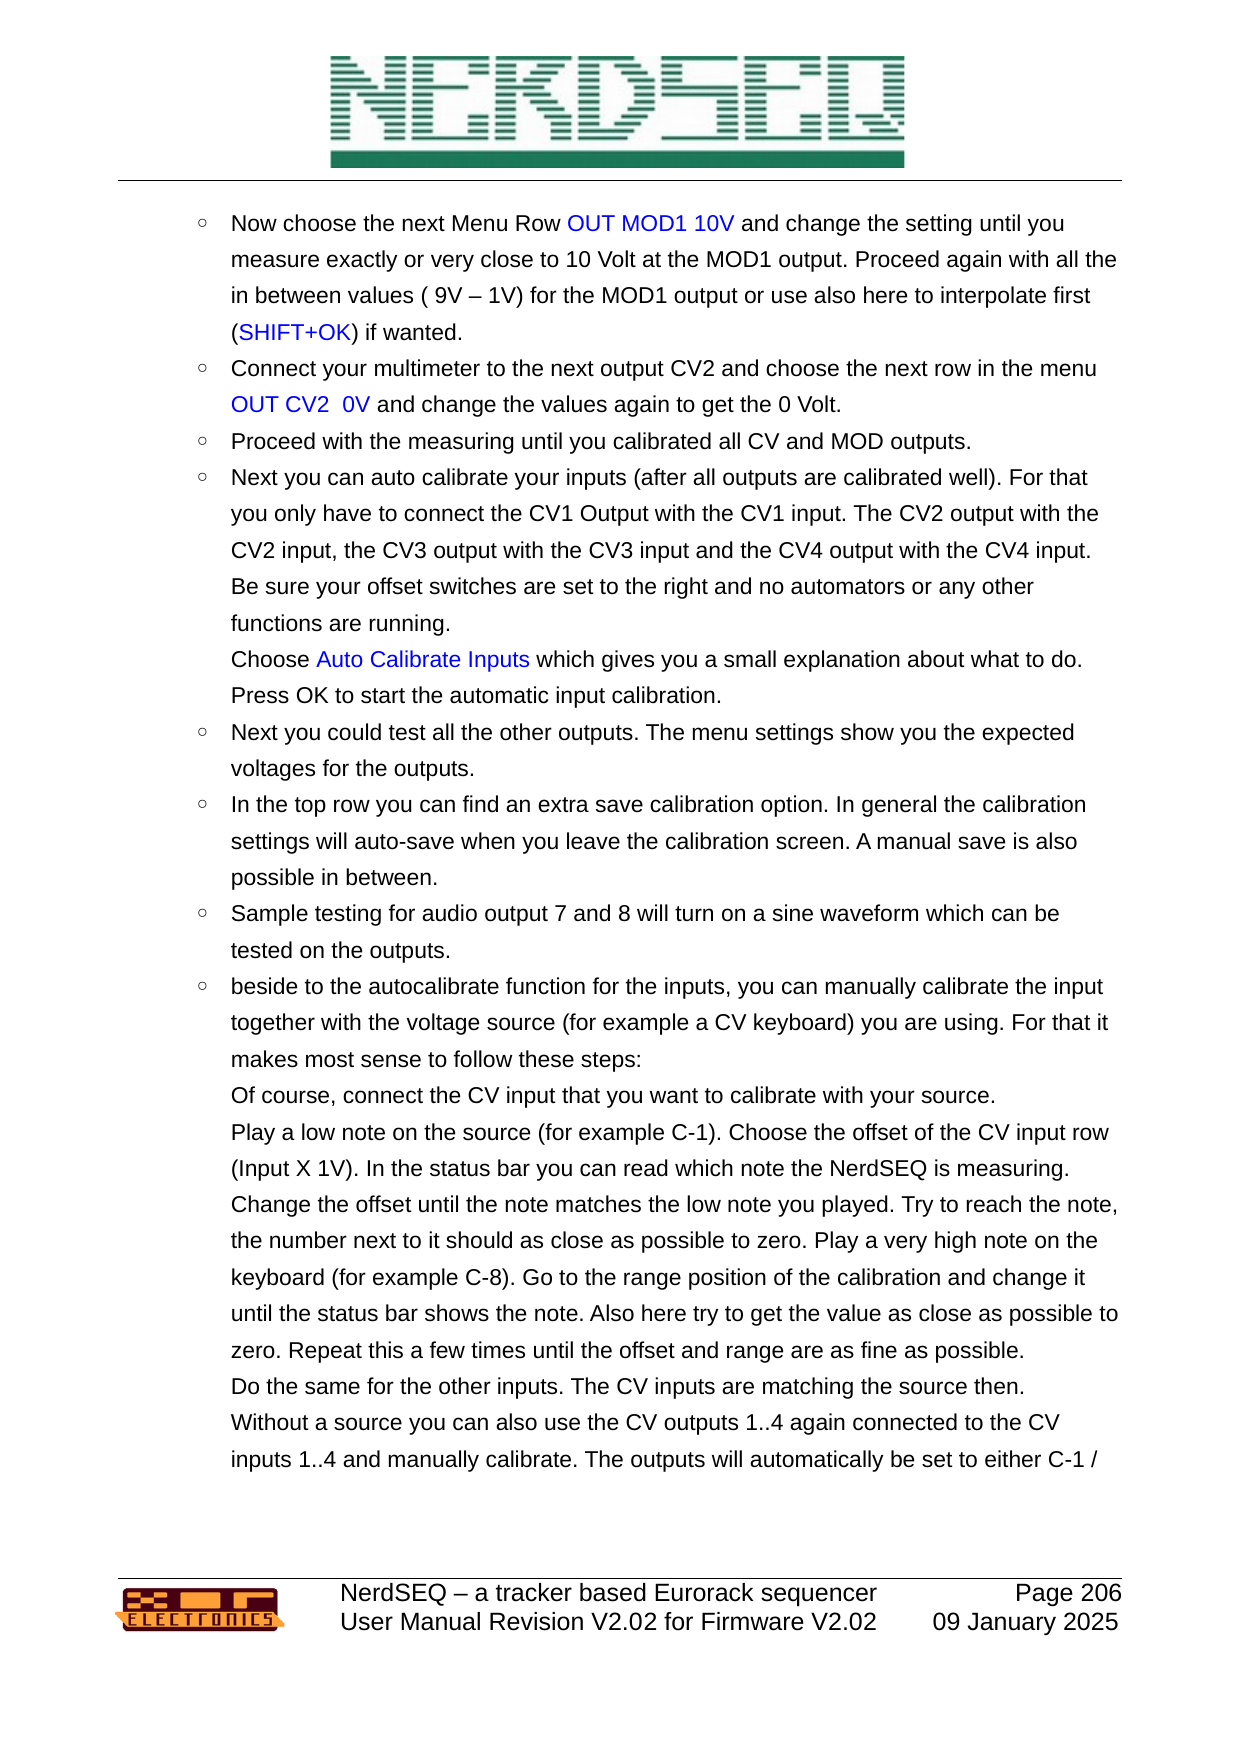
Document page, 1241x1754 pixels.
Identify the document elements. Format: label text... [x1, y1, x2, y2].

list In the top row you can find an extra save calibration option. In general the calibration settings will auto-save when you leave the calibration screen. A manual save is also possible in between. [193, 791, 1122, 890]
list Play a low note on the source (for example C-1). Choose the offset of the CV input row (Input X 1V). In the status bar you can read which note the NerdSEQ is measuring. Change the offset until the note matches the low note you played. Try to reach the note, the number next to it should as close as possible to zero. Play a very high note on the keyboard (for example C-8). Go to the range position of the calibration and change it until the status bar shows the note. Also here try to get the value as close as possible to zero. Repeat this a few times until the offset and range are as fine as possible. [193, 1118, 1122, 1363]
list Without a source you can also use the CV outputs 1..4 again connected to the CV inputs 1..4 and manually calibrate. The outputs will automatically be set to either C-1 / [193, 1409, 1122, 1472]
list beside to the autocalibrate function for the inputs, you can manually calibrate the input together with the voltage source (for example a CV keyboard) you are using. For that it makes most sense to follow these steps: [193, 973, 1122, 1072]
list Connect your multimeter to the next output CV2 and choose the next row in the menu OUT CV2 0V and change the values again to get the 0 Volt. [193, 355, 1122, 418]
list Proceed with the measuring until you calibrated all CV and MOD outputs. [193, 428, 1122, 454]
list Now choose the next Menu Row OUT MOD1 10V and change the setting until you measure exactly or very close to 10 Volt at the MOD1 output. Proceed again with all the in between values ( 9V – 1V) for the MOD1 output or use also here to interpolate first (SHIFT+OK) if wanted. [193, 209, 1122, 345]
list Do the same for the other inputs. The CV inputs are matching the source then. [193, 1373, 1122, 1399]
list Of course, connect the CV input that you want to calibrate with your source. [193, 1082, 1122, 1108]
list Be sure your offset switches are set to the right and no automators or any other functions are running. Choose Auto Calibrate Inputs which gives you a small explanation about what to do. Press OK to start the automatic input calibration. [193, 573, 1122, 708]
list Next you can auto calibrate your inputs (after all outputs are calibrated well). For that you only have to connect the CV1 Output with the CV1 input. The CV2 output with the CV2 input, the CV3 output with the CV3 input and the CV4 output with the CV4 input. [193, 464, 1122, 563]
picture [115, 1584, 285, 1634]
list Next you could test all the other outputs. The menu settings show you the expected voltages for the outputs. [193, 718, 1122, 781]
list Sample testing for audio output 7 and 8 will turn on a sine waveform which can be tested on the outputs. [193, 900, 1122, 963]
picture [330, 56, 905, 168]
